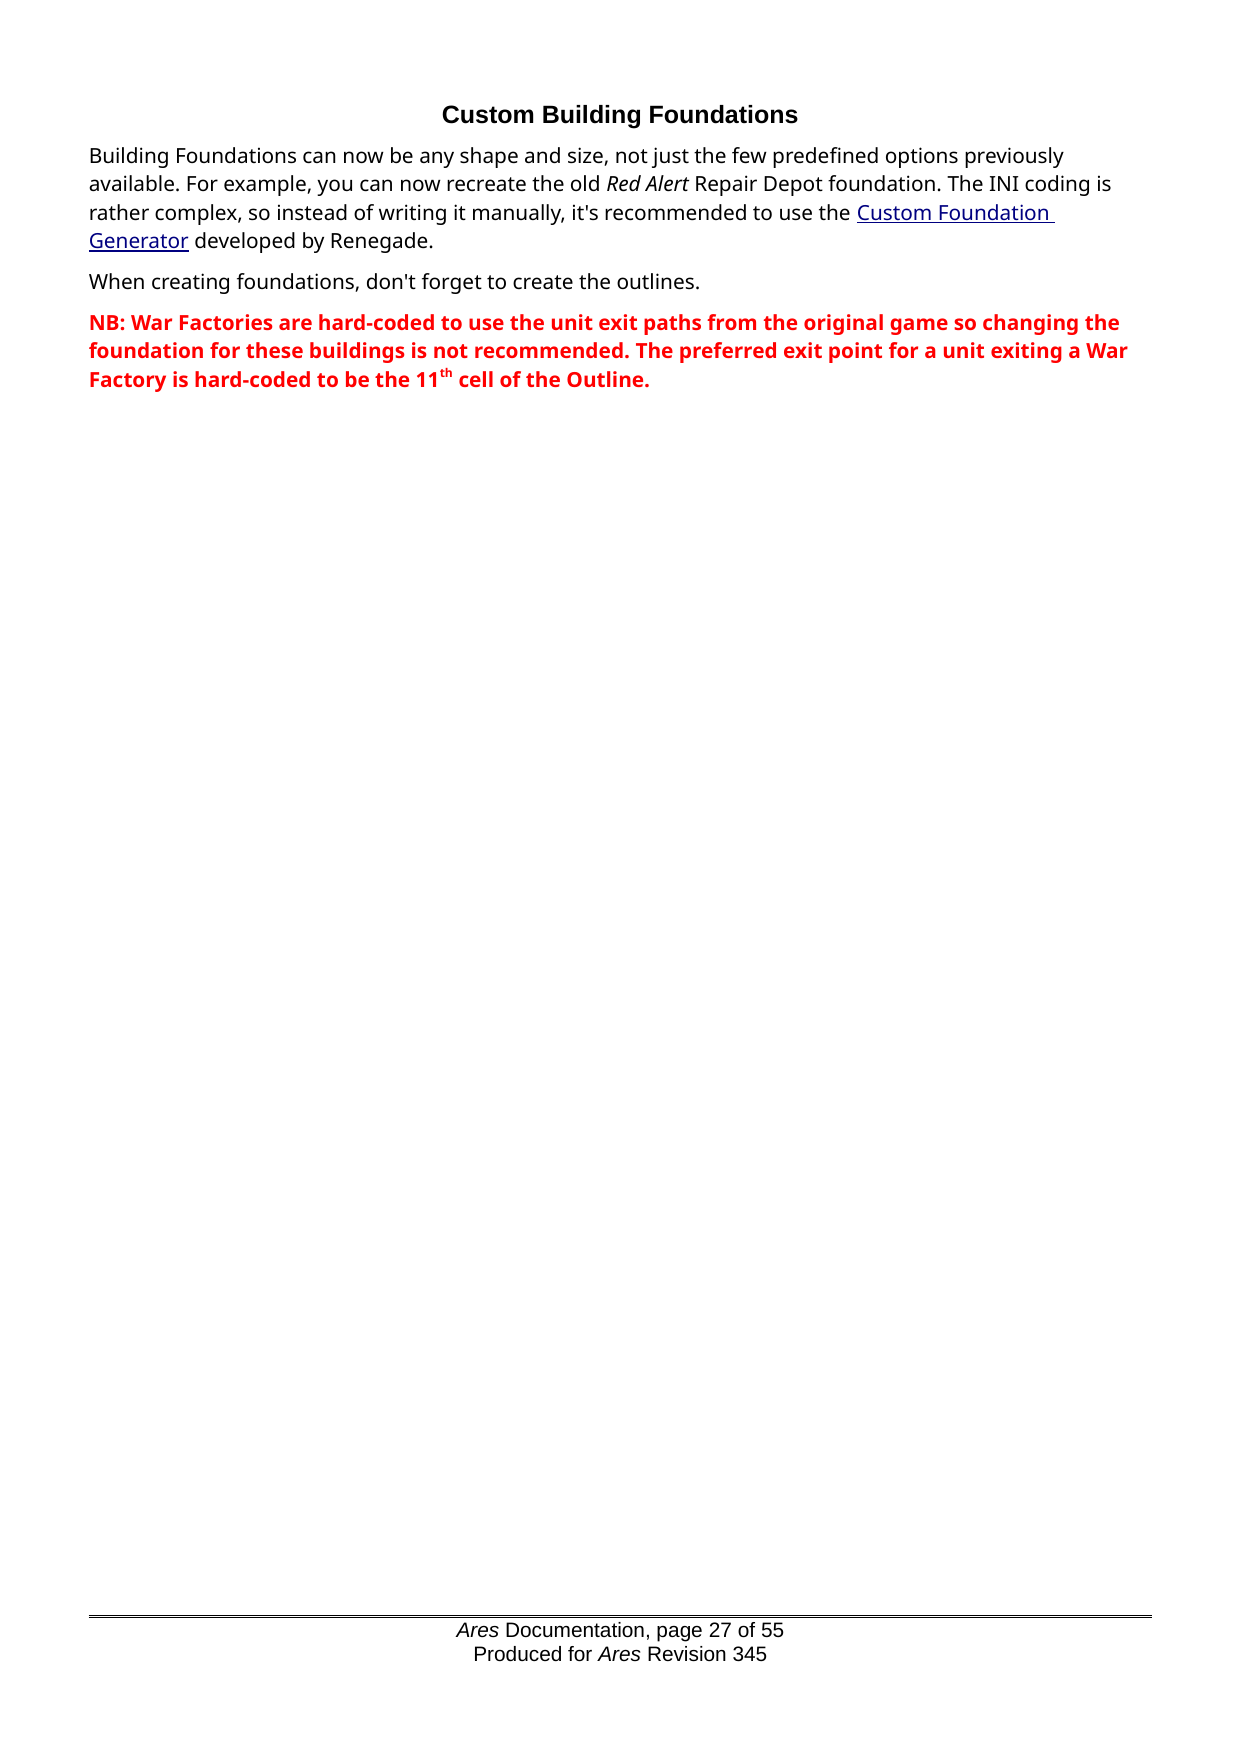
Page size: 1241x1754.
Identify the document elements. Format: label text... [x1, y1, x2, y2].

text When creating foundations, don't forget to create the outlines. [88, 267, 1152, 296]
text NB: War Factories are hard-coded to use the unit exit paths from the original game so changing the foundation for these buildings is not recommended. The preferred exit point for a unit exiting a War Factory is hard-coded to be the 11th cell of the Outline. [88, 308, 1152, 393]
text Building Foundations can now be any shape and size, not just the few predefined options previously available. For example, you can now recreate the old Red Alert Repair Depot foundation. The INI coding is rather complex, so instead of writing it manually, it's recommended to use the Custom Foundation Generator developed by Renegade. [88, 141, 1152, 254]
subtitle Custom Building Foundations [88, 100, 1152, 129]
